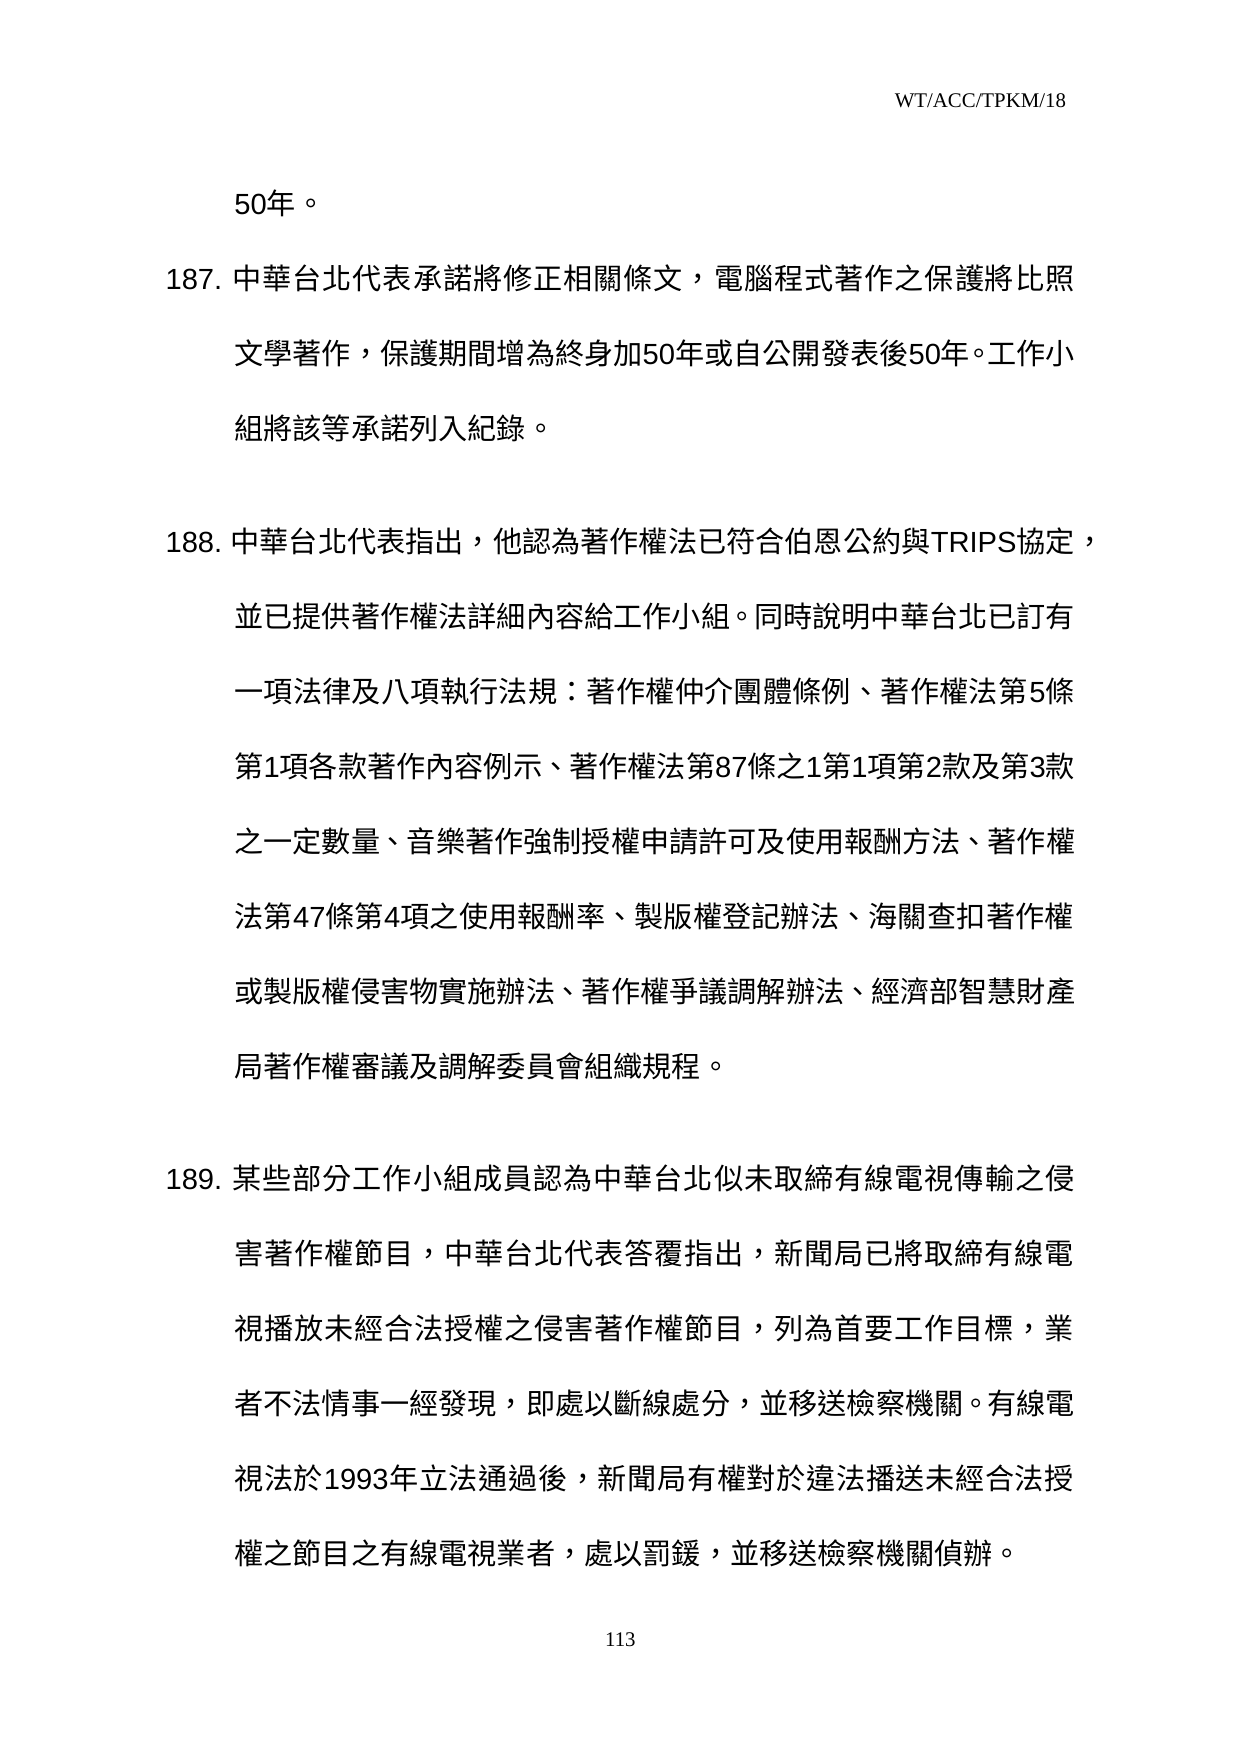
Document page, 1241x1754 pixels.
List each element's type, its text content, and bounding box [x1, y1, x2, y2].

text 189. 某些部分工作小組成員認為中華台北似未取締有線電視傳輸之侵害著作權節目，中華台北代表答覆指出，新聞局已將取締有線電視播放未經合法授權之侵害著作權節目，列為首要工作目標，業者不法情事一經發現，即處以斷線處分，並移送檢察機關。有線電視法於1993年立法通過後，新聞局有權對於違法播送未經合法授權之節目之有線電視業者，處以罰鍰，並移送檢察機關偵辦。 [165, 1139, 1075, 1589]
text 50年。 [165, 164, 1075, 239]
text 188. 中華台北代表指出，他認為著作權法已符合伯恩公約與TRIPS協定，並已提供著作權法詳細內容給工作小組。同時說明中華台北已訂有一項法律及八項執行法規：著作權仲介團體條例、著作權法第5條第1項各款著作內容例示、著作權法第87條之1第1項第2款及第3款之一定數量、音樂著作強制授權申請許可及使用報酬方法、著作權法第47條第4項之使用報酬率、製版權登記辦法、海關查扣著作權或製版權侵害物實施辦法、著作權爭議調解辦法、經濟部智慧財產局著作權審議及調解委員會組織規程。 [165, 502, 1075, 1102]
text 187. 中華台北代表承諾將修正相關條文，電腦程式著作之保護將比照文學著作，保護期間增為終身加50年或自公開發表後50年。工作小組將該等承諾列入紀錄。 [165, 239, 1075, 464]
